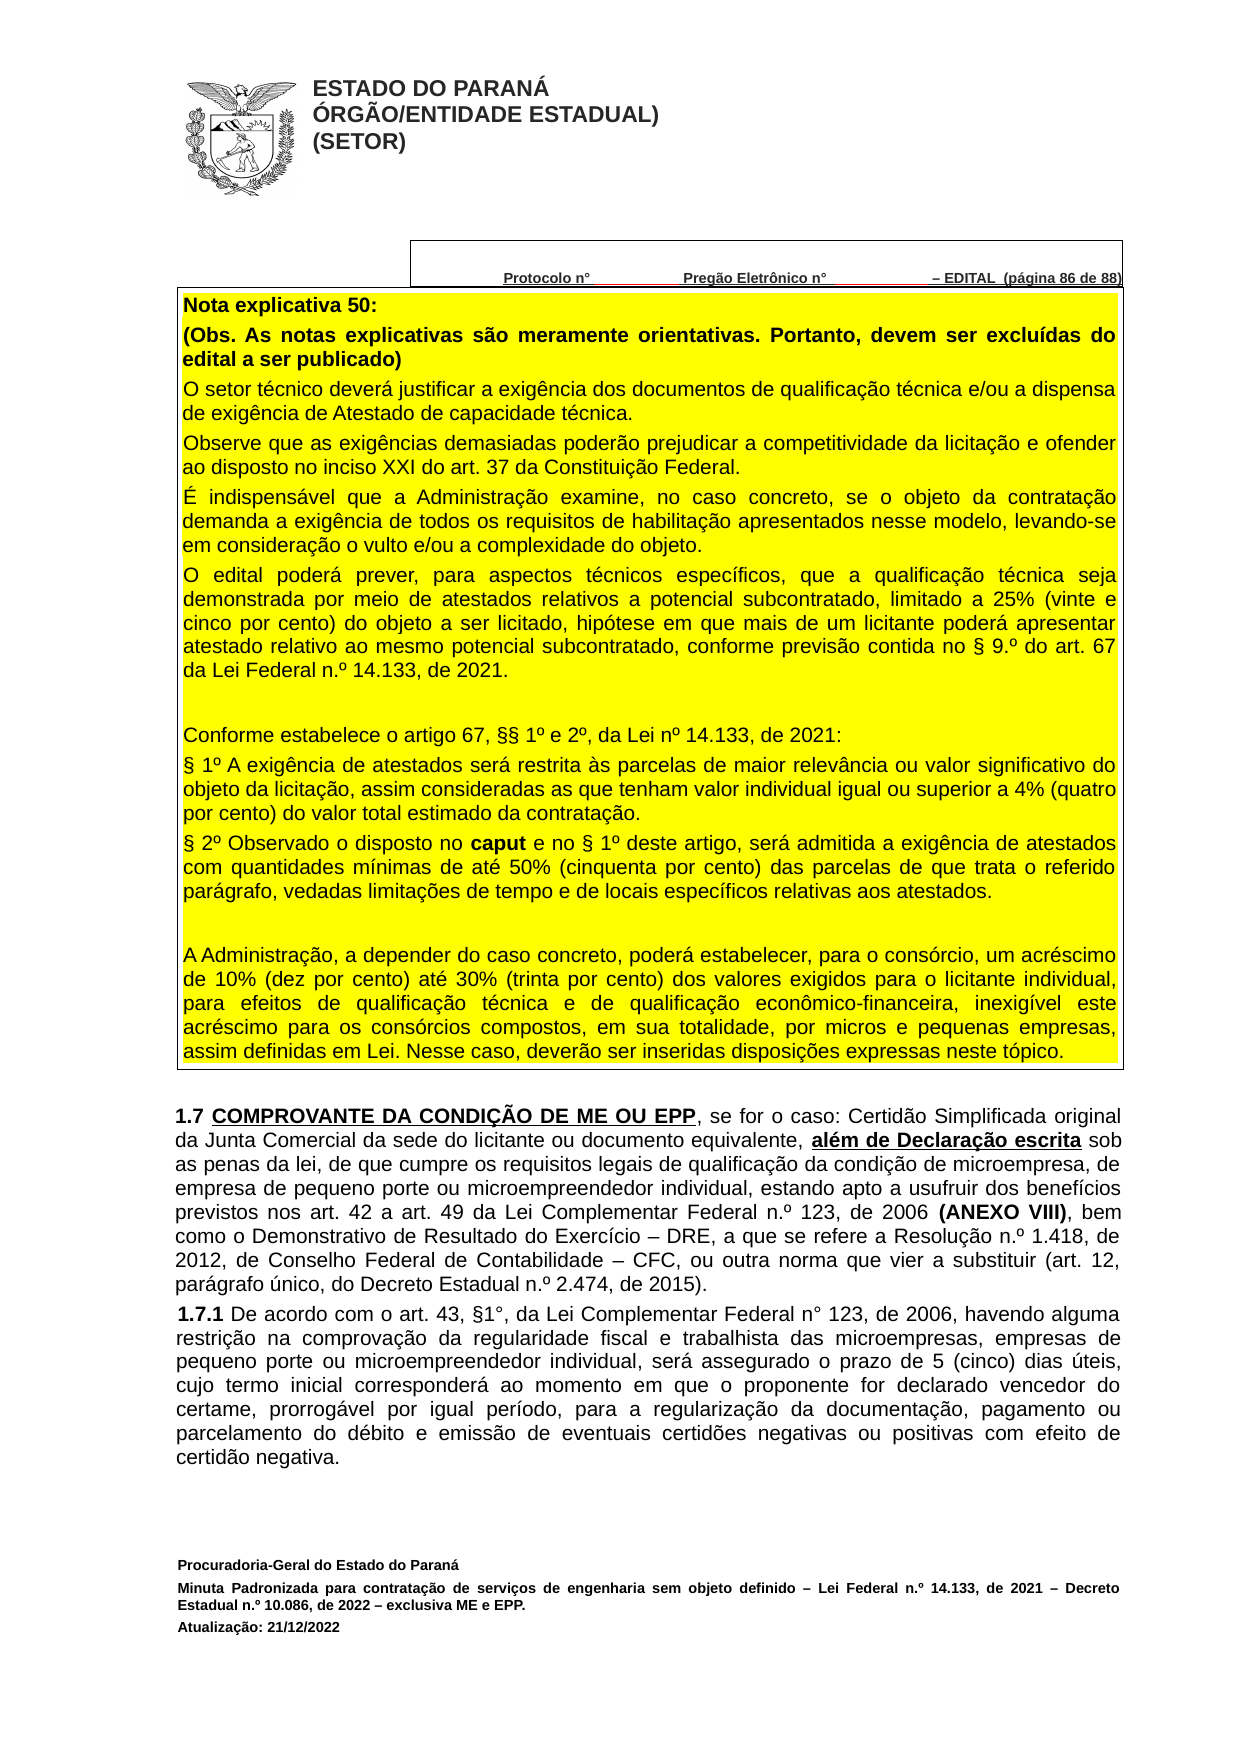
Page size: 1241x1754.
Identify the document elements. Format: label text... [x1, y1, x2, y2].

picture [184, 82, 299, 197]
text 1.7.1 De acordo com o art. 43, §1°, da Lei Complementar Federal n° 123, de 2006, havendo alguma restrição na comprovação da regularidade fiscal e trabalhista das microempresas, empresas de pequeno porte ou microempreendedor individual, será assegurado o prazo de 5 (cinco) dias úteis, cujo termo inicial corresponderá ao momento em que o proponente for declarado vencedor do certame, prorrogável por igual período, para a regularização da documentação, pagamento ou parcelamento do débito e emissão de eventuais certidões negativas ou positivas com efeito de certidão negativa. [176, 1301, 1122, 1469]
text 1.7 COMPROVANTE DA CONDIÇÃO DE ME OU EPP, se for o caso: Certidão Simplificada original da Junta Comercial da sede do licitante ou documento equivalente, além de Declaração escrita sob as penas da lei, de que cumpre os requisitos legais de qualificação da condição de microempresa, de empresa de pequeno porte ou microempreendedor individual, estando apto a usufruir dos benefícios previstos nos art. 42 a art. 49 da Lei Complementar Federal n.º 123, de 2006 (ANEXO VIII), bem como o Demonstrativo de Resultado do Exercício – DRE, a que se refere a Resolução n.º 1.418, de 2012, de Conselho Federal de Contabilidade – CFC, ou outra norma que vier a substituir (art. 12, parágrafo único, do Decreto Estadual n.º 2.474, de 2015). [175, 1104, 1122, 1295]
table_header Nota explicativa 50: (Obs. As notas explicativas são meramente orientativas. Portanto, devem ser excluídas do edital a ser publicado) O setor técnico deverá justificar a exigência dos documentos de qualificação técnica e/ou a dispensa de exigência de Atestado de capacidade técnica. Observe que as exigências demasiadas poderão prejudicar a competitividade da licitação e ofender ao disposto no inciso XXI do art. 37 da Constituição Federal. É indispensável que a Administração examine, no caso concreto, se o objeto da contratação demanda a exigência de todos os requisitos de habilitação apresentados nesse modelo, levando-se em consideração o vulto e/ou a complexidade do objeto. O edital poderá prever, para aspectos técnicos específicos, que a qualificação técnica seja demonstrada por meio de atestados relativos a potencial subcontratado, limitado a 25% (vinte e cinco por cento) do objeto a ser licitado, hipótese em que mais de um licitante poderá apresentar atestado relativo ao mesmo potencial subcontratado, conforme previsão contida no § 9.º do art. 67 da Lei Federal n.º 14.133, de 2021. Conforme estabelece o artigo 67, §§ 1º e 2º, da Lei nº 14.133, de 2021: § 1º A exigência de atestados será restrita às parcelas de maior relevância ou valor significativo do objeto da licitação, assim consideradas as que tenham valor individual igual ou superior a 4% (quatro por cento) do valor total estimado da contratação. § 2º Observado o disposto no caput e no § 1º deste artigo, será admitida a exigência de atestados com quantidades mínimas de até 50% (cinquenta por cento) das parcelas de que trata o referido parágrafo, vedadas limitações de tempo e de locais específicos relativas aos atestados. A Administração, a depender do caso concreto, poderá estabelecer, para o consórcio, um acréscimo de 10% (dez por cento) até 30% (trinta por cento) dos valores exigidos para o licitante individual, para efeitos de qualificação técnica e de qualificação econômico-financeira, inexigível este acréscimo para os consórcios compostos, em sua totalidade, por micros e pequenas empresas, assim definidas em Lei. Nesse caso, deverão ser inseridas disposições expressas neste tópico. [178, 288, 1123, 1068]
